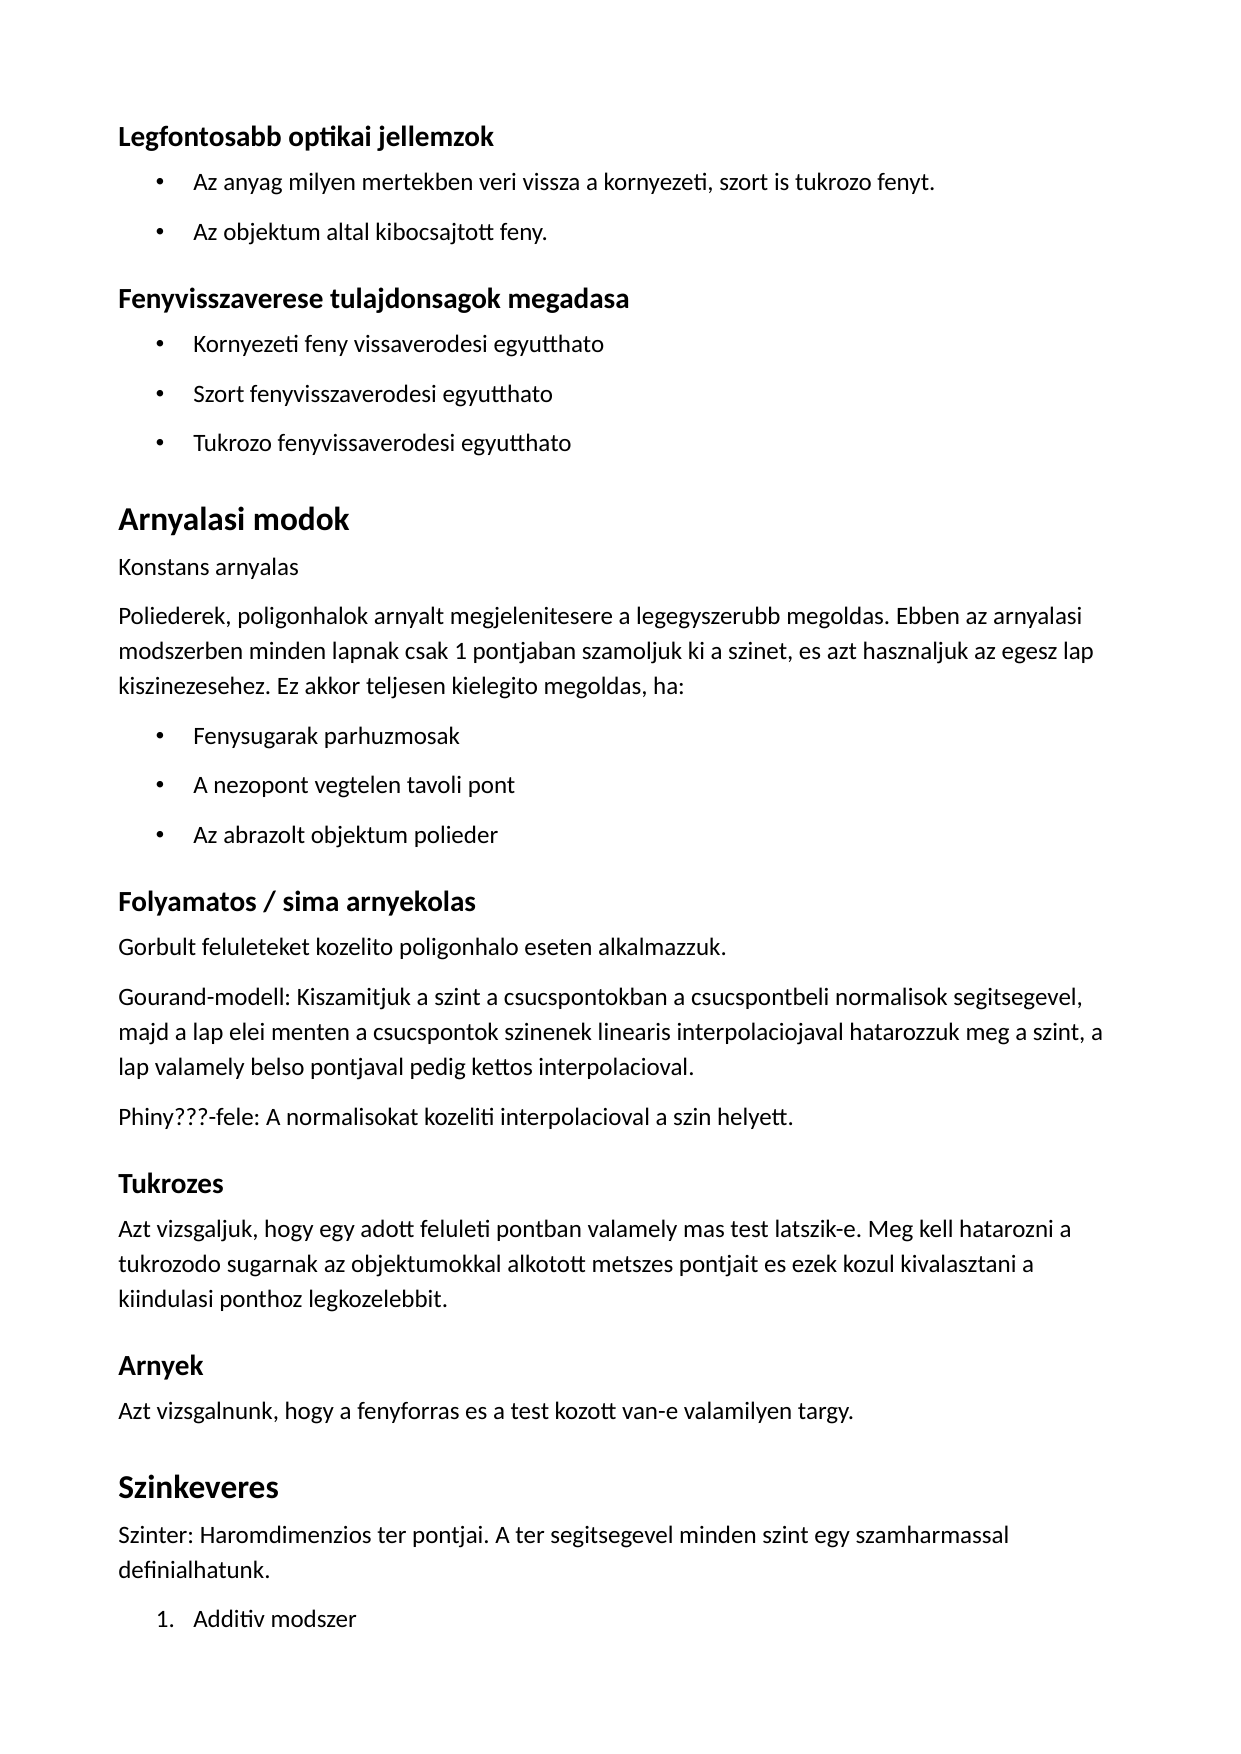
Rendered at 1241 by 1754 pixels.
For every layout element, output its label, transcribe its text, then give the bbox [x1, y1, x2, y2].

text Szinter: Haromdimenzios ter pontjai. A ter segitsegevel minden szint egy szamharmassal definialhatunk. [118, 1519, 1122, 1584]
subtitle Fenyvisszaverese tulajdonsagok megadasa [118, 280, 1122, 316]
list Az abrazolt objektum polieder [156, 819, 1122, 850]
subtitle Folyamatos / sima arnyekolas [118, 883, 1122, 919]
list A nezopont vegtelen tavoli pont [156, 770, 1122, 800]
text Gourand-modell: Kiszamitjuk a szint a csucspontokban a csucspontbeli normalisok segitsegevel, majd a lap elei menten a csucspontok szinenek linearis interpolaciojaval hatarozzuk meg a szint, a lap valamely belso pontjaval pedig kettos interpolacioval. [118, 981, 1122, 1082]
text Azt vizsgalnunk, hogy a fenyforras es a test kozott van-e valamilyen targy. [118, 1395, 1122, 1426]
text Azt vizsgaljuk, hogy egy adott feluleti pontban valamely mas test latszik-e. Meg kell hatarozni a tukrozodo sugarnak az objektumokkal alkotott metszes pontjait es ezek kozul kivalasztani a kiindulasi ponthoz legkozelebbit. [118, 1213, 1122, 1313]
list Az anyag milyen mertekben veri vissza a kornyezeti, szort is tukrozo fenyt. [156, 166, 1122, 197]
list Szort fenyvisszaverodesi egyutthato [156, 378, 1122, 408]
text Gorbult feluleteket kozelito poligonhalo eseten alkalmazzuk. [118, 932, 1122, 962]
text Phiny???-fele: A normalisokat kozeliti interpolacioval a szin helyett. [118, 1101, 1122, 1131]
text Konstans arnyalas [118, 551, 1122, 581]
list Az objektum altal kibocsajtott feny. [156, 216, 1122, 246]
list Fenysugarak parhuzmosak [156, 720, 1122, 751]
list Tukrozo fenyvissaverodesi egyutthato [156, 427, 1122, 458]
text Poliederek, poligonhalok arnyalt megjelenitesere a legegyszerubb megoldas. Ebben az arnyalasi modszerben minden lapnak csak 1 pontjaban szamoljuk ki a szinet, es azt hasznaljuk az egesz lap kiszinezesehez. Ez akkor teljesen kielegito megoldas, ha: [118, 601, 1122, 701]
subtitle Szinkeveres [118, 1466, 1122, 1506]
subtitle Tukrozes [118, 1165, 1122, 1201]
subtitle Arnyalasi modok [118, 498, 1122, 538]
list Additiv modszer [156, 1603, 1122, 1634]
list Kornyezeti feny vissaverodesi egyutthato [156, 328, 1122, 359]
subtitle Legfontosabb optikai jellemzok [118, 118, 1122, 154]
subtitle Arnyek [118, 1347, 1122, 1383]
